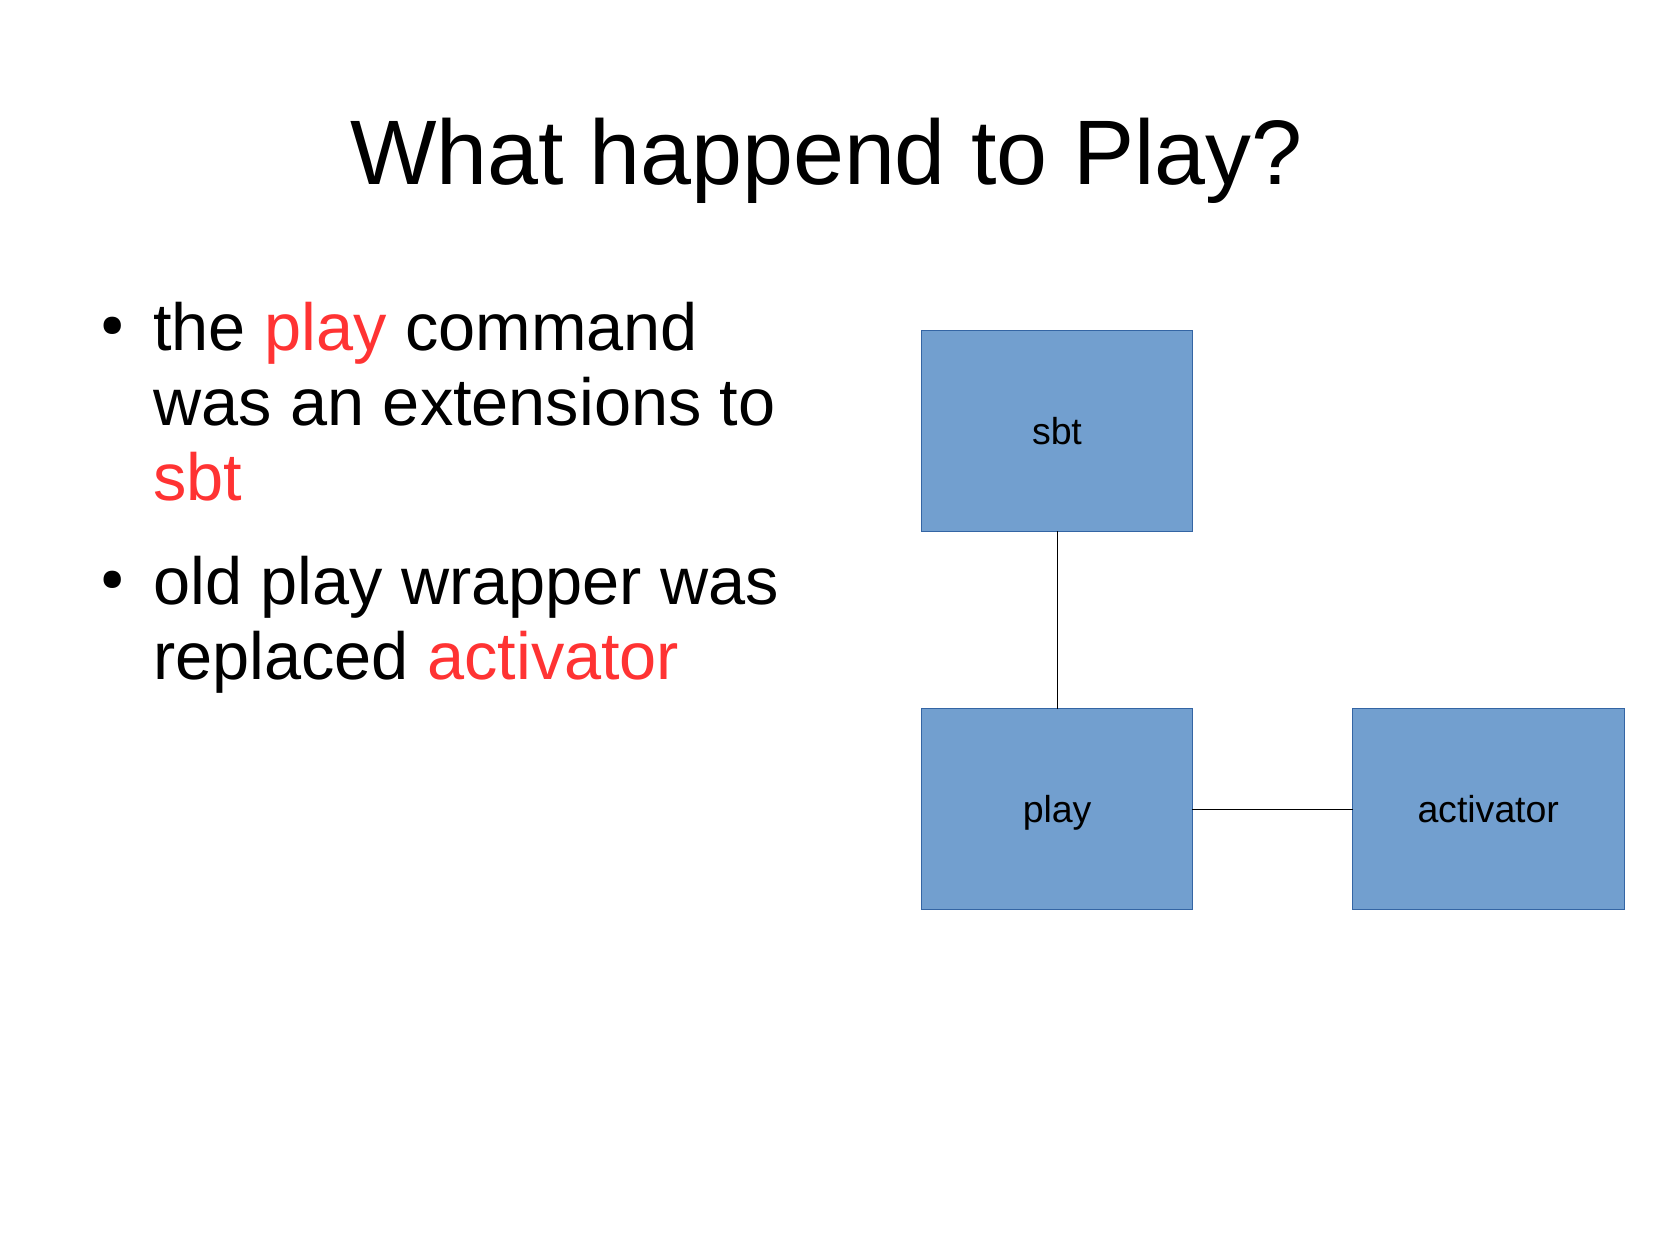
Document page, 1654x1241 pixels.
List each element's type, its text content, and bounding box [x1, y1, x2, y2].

title What happend to Play? [82, 49, 1571, 257]
text_box sbt [921, 330, 1193, 532]
text_box play [921, 708, 1193, 910]
text_box activator [1352, 708, 1625, 910]
list the play command was an extensions to sbt old play wrapper was replaced activator [82, 290, 827, 1010]
